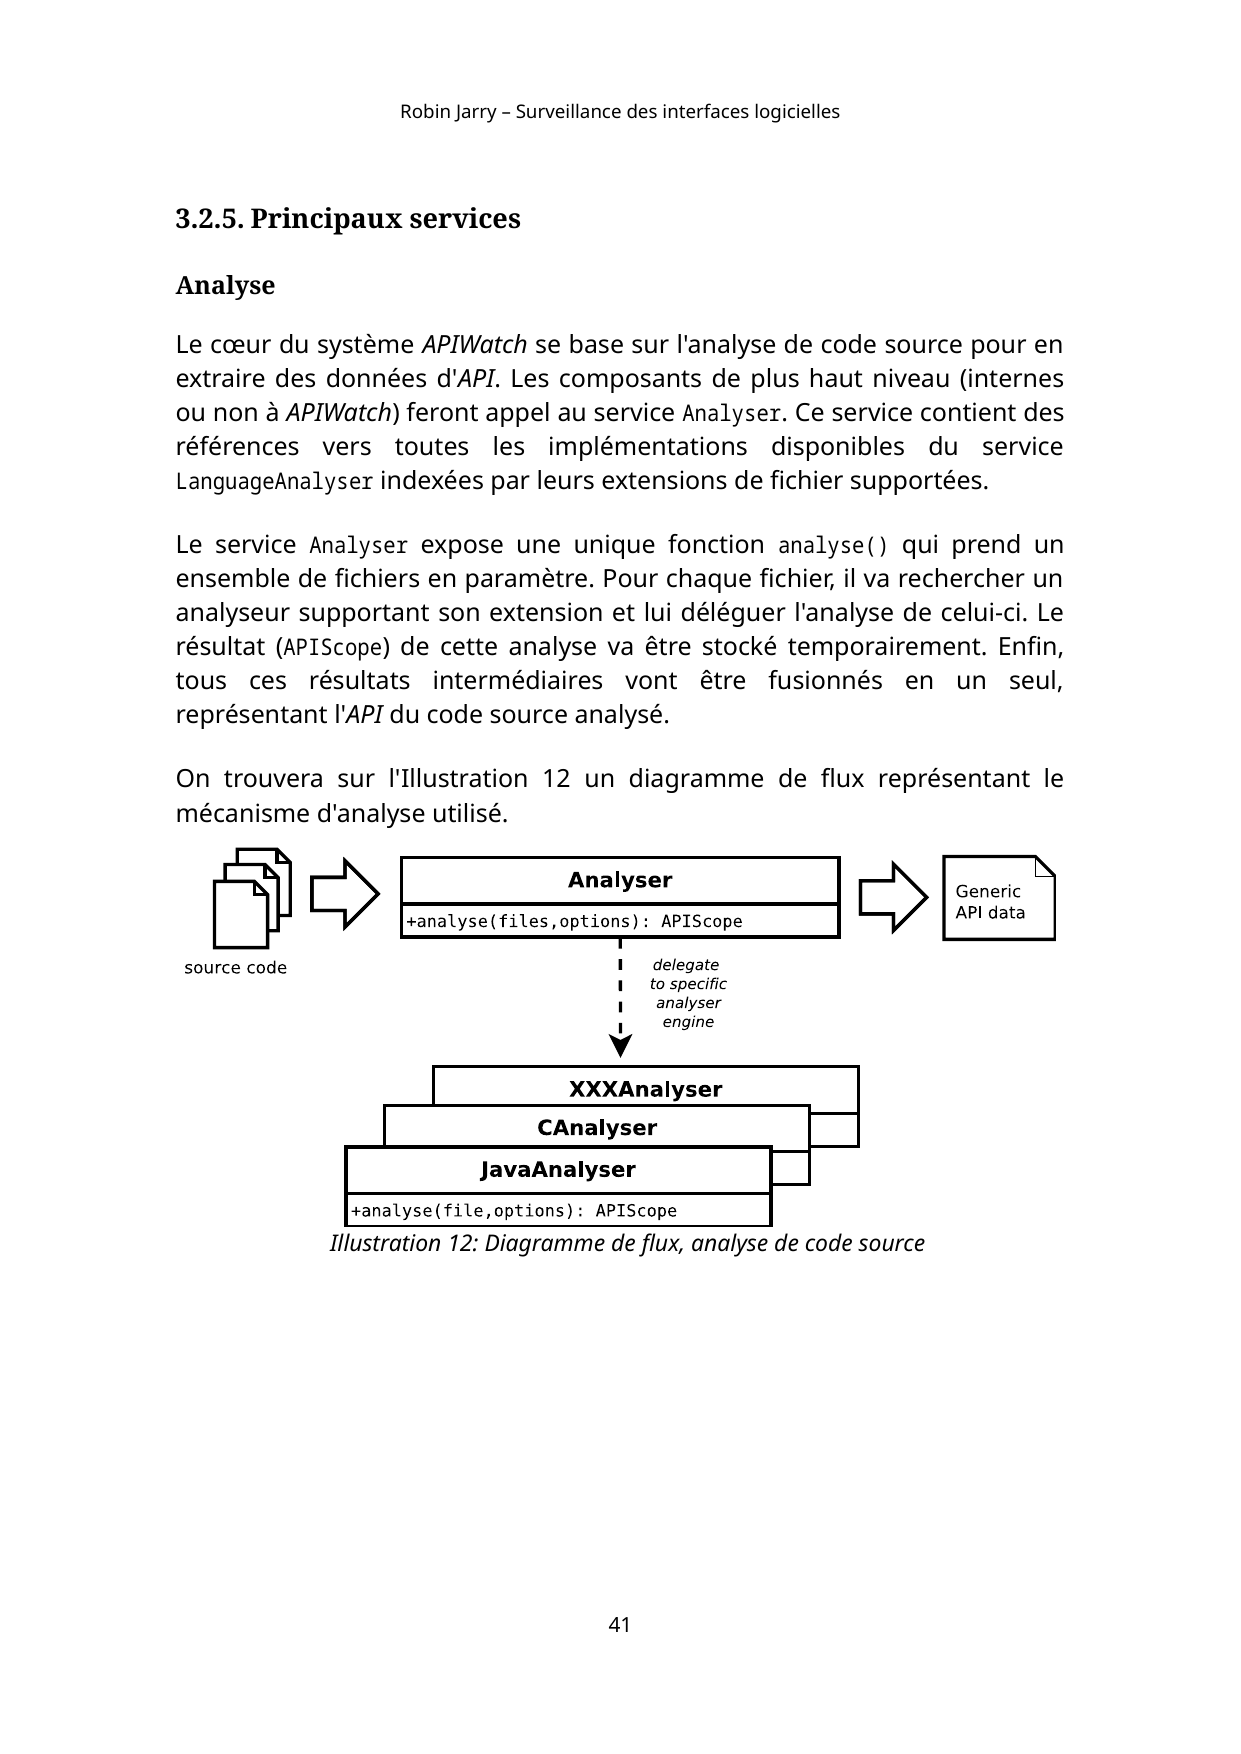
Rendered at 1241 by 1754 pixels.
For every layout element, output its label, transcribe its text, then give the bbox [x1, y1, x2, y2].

subtitle Principaux services [175, 200, 1065, 237]
text On trouvera sur l'Illustration 12 un diagramme de flux représentant le mécanisme d'analyse utilisé. [175, 761, 1065, 829]
text Le service Analyser expose une unique fonction analyse() qui prend un ensemble de fichiers en paramètre. Pour chaque fichier, il va rechercher un analyseur supportant son extension et lui déléguer l'analyse de celui-ci. Le résultat (APIScope) de cette analyse va être stocké temporairement. Enfin, tous ces résultats intermédiaires vont être fusionnés en un seul, représentant l'API du code source analysé. [175, 527, 1065, 731]
text Le cœur du système APIWatch se base sur l'analyse de code source pour en extraire des données d'API. Les composants de plus haut niveau (internes ou non à APIWatch) feront appel au service Analyser. Ce service contient des références vers toutes les implémentations disponibles du service LanguageAnalyser indexées par leurs extensions de fichier supportées. [175, 326, 1065, 497]
text Illustration 12: Diagramme de flux, analyse de code source [193, 872, 1065, 1258]
subtitle Analyse [175, 268, 1065, 302]
